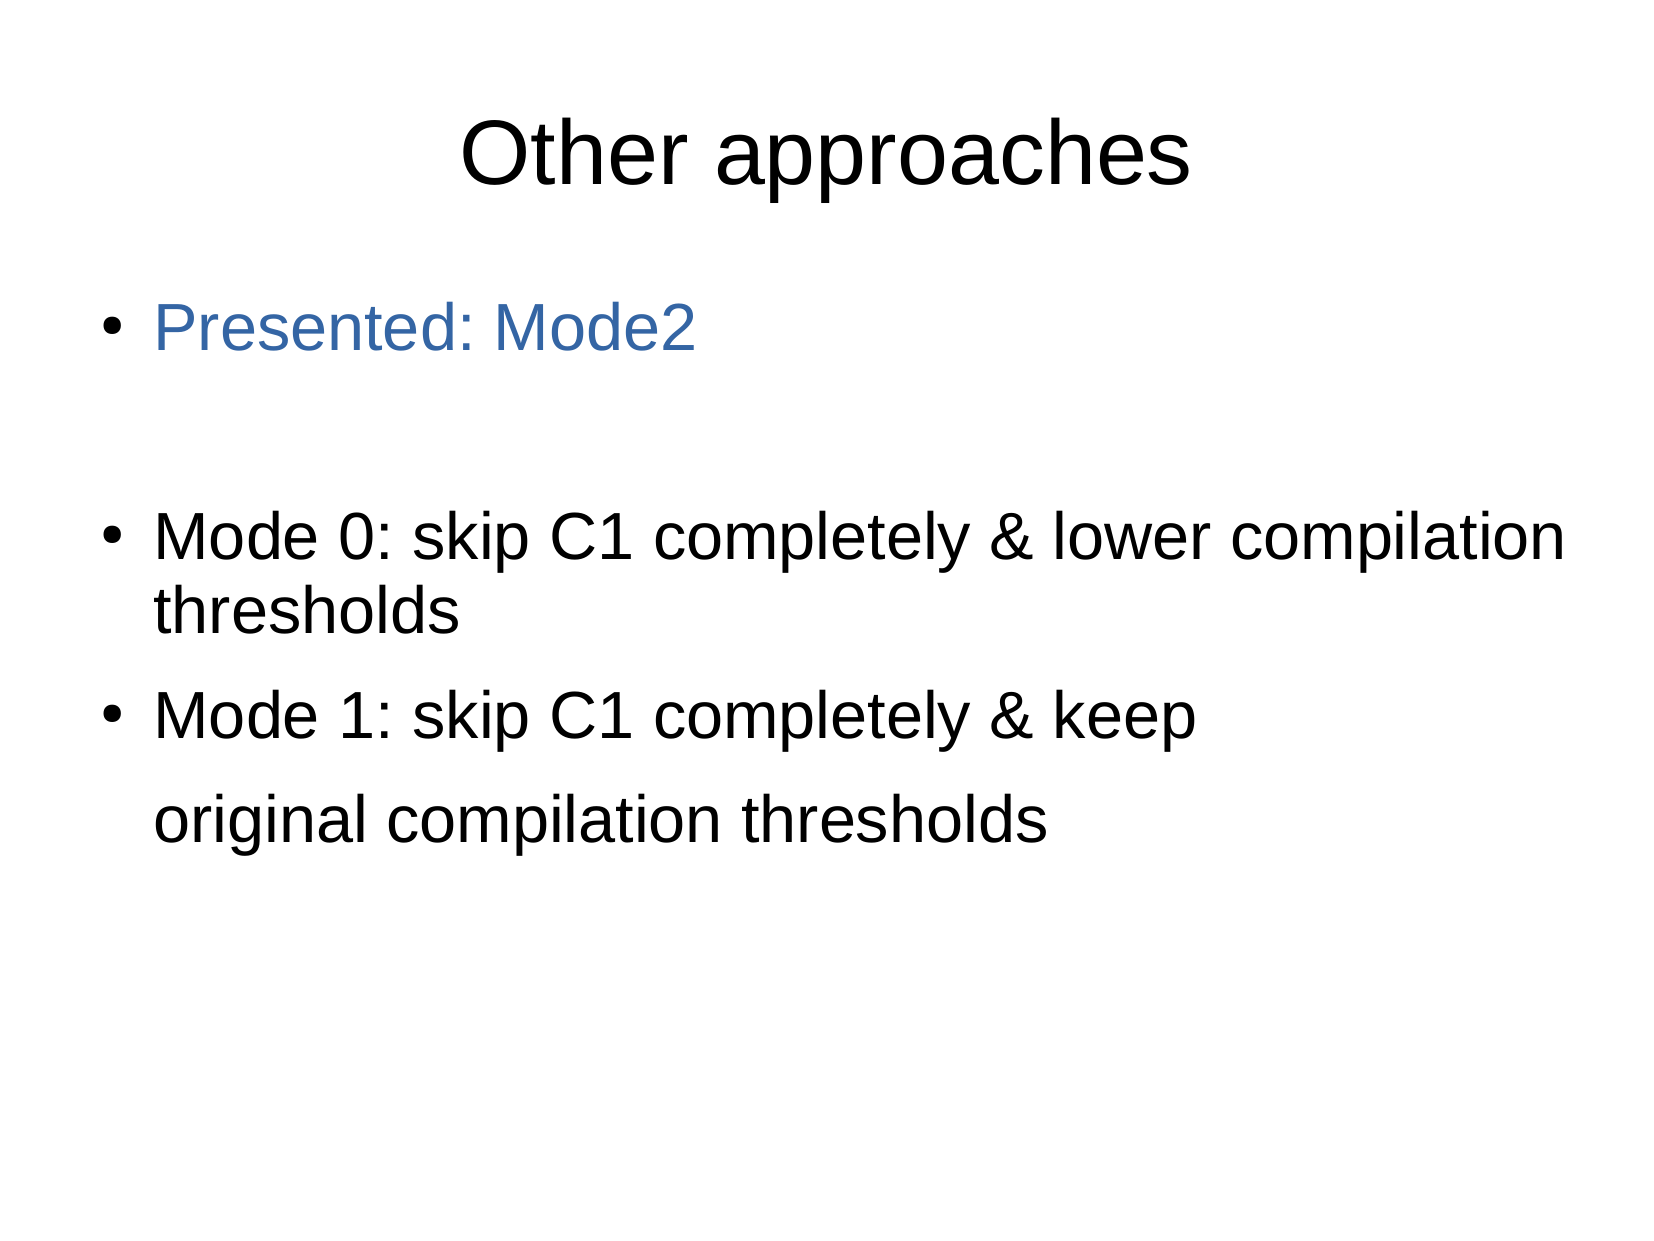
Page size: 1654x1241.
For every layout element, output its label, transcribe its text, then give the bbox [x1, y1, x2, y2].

title Other approaches [82, 49, 1571, 257]
list Presented: Mode2 Mode 0: skip C1 completely & lower compilation thresholds Mode 1: skip C1 completely & keep original compilation thresholds [82, 290, 1571, 1010]
